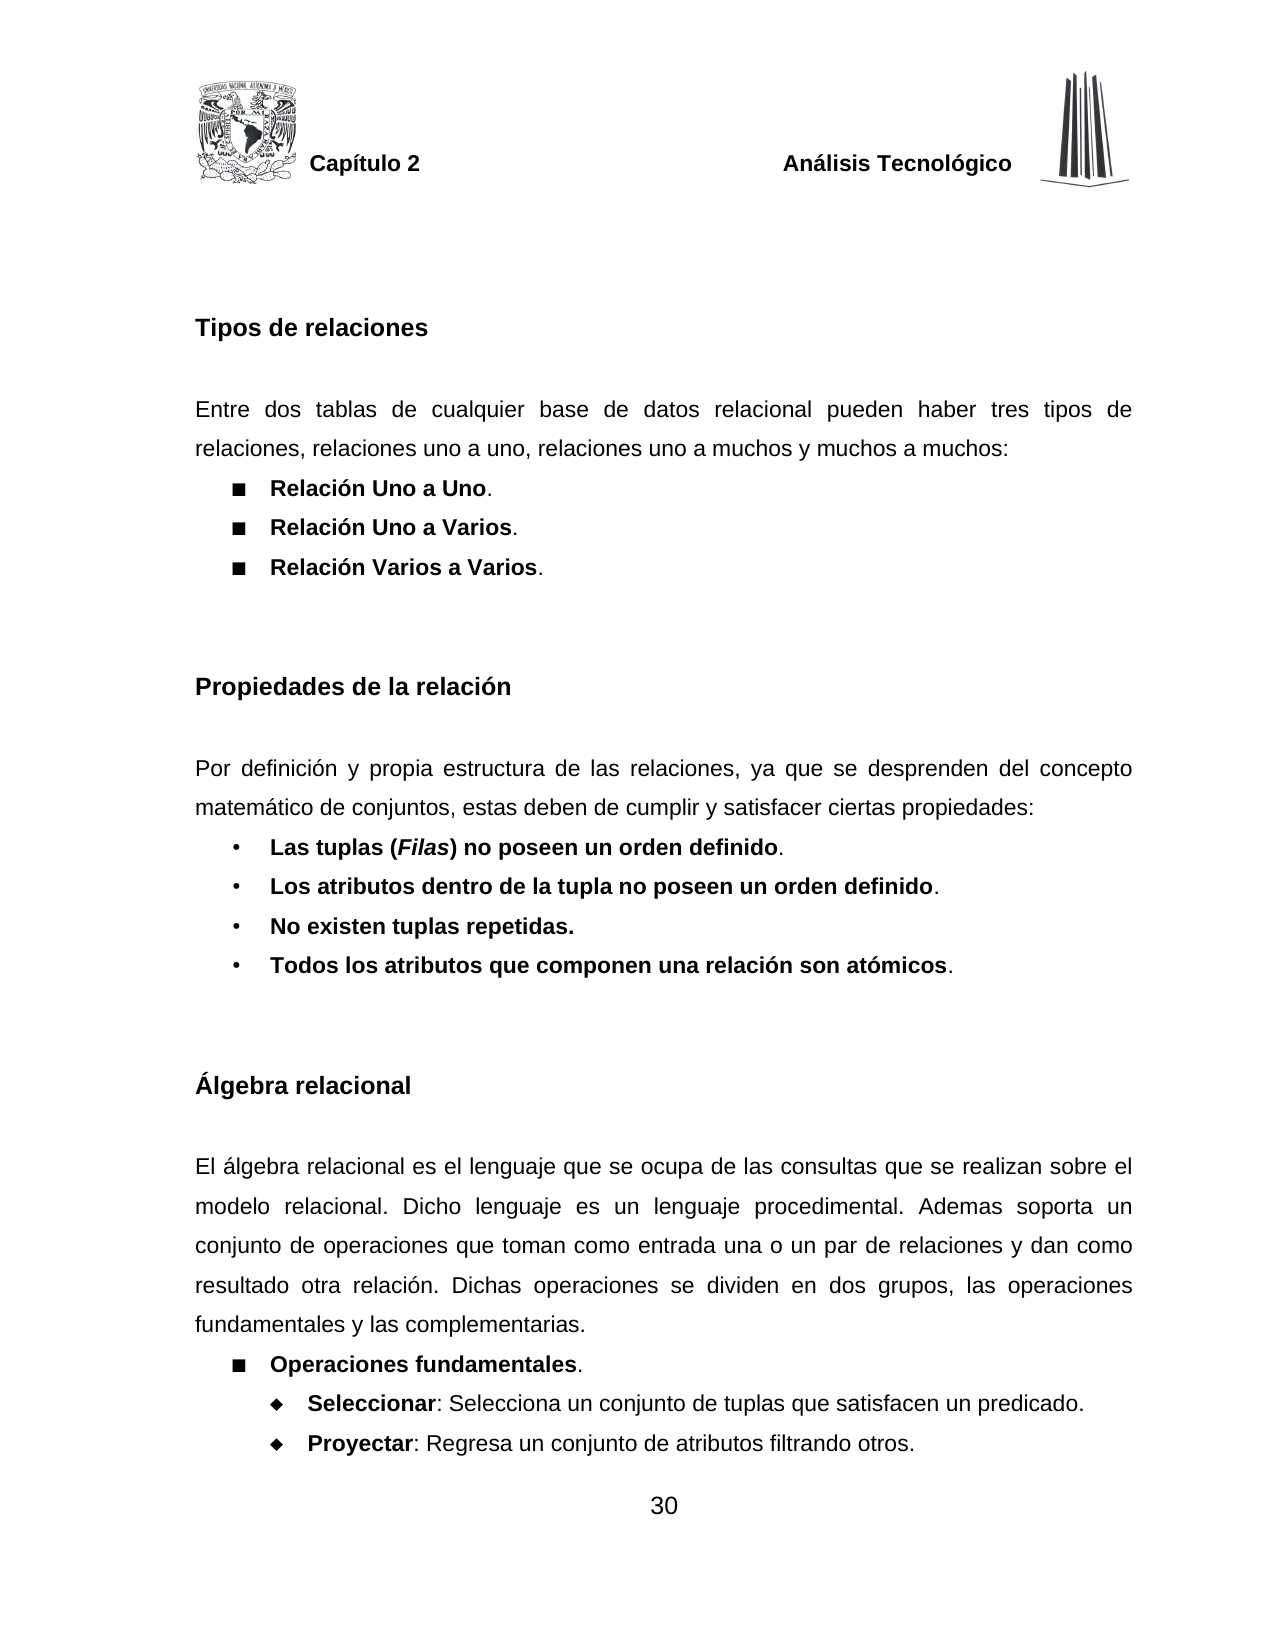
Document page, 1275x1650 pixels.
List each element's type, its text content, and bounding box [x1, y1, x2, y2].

list No existen tuplas repetidas. [232, 913, 1133, 939]
list Proyectar: Regresa un conjunto de atributos filtrando otros. [270, 1430, 1133, 1456]
list Relación Uno a Varios. [232, 514, 1133, 541]
text Tipos de relaciones [195, 313, 1133, 342]
text Álgebra relacional [195, 1071, 1133, 1099]
list Relación Uno a Uno. [232, 475, 1133, 501]
picture [1034, 65, 1136, 193]
list Todos los atributos que componen una relación son atómicos. [232, 952, 1133, 979]
list Las tuplas (Filas) no poseen un orden definido. [232, 834, 1133, 860]
text Entre dos tablas de cualquier base de datos relacional pueden haber tres tipos de relaciones, relaciones uno a uno, relaciones uno a muchos y muchos a muchos: [195, 396, 1133, 462]
list Los atributos dentro de la tupla no poseen un orden definido. [232, 873, 1133, 900]
list Operaciones fundamentales. [232, 1351, 1133, 1377]
list Relación Varios a Varios. [232, 554, 1133, 580]
text Por definición y propia estructura de las relaciones, ya que se desprenden del concepto matemático de conjuntos, estas deben de cumplir y satisfacer ciertas propiedades: [195, 755, 1133, 821]
text Propiedades de la relación [195, 672, 1133, 701]
text El álgebra relacional es el lenguaje que se ocupa de las consultas que se realizan sobre el modelo relacional. Dicho lenguaje es un lenguaje procedimental. Ademas soporta un conjunto de operaciones que toman como entrada una o un par de relaciones y dan como resultado otra relación. Dichas operaciones se dividen en dos grupos, las operaciones fundamentales y las complementarias. [195, 1153, 1133, 1338]
list Seleccionar: Selecciona un conjunto de tuplas que satisfacen un predicado. [270, 1390, 1133, 1417]
